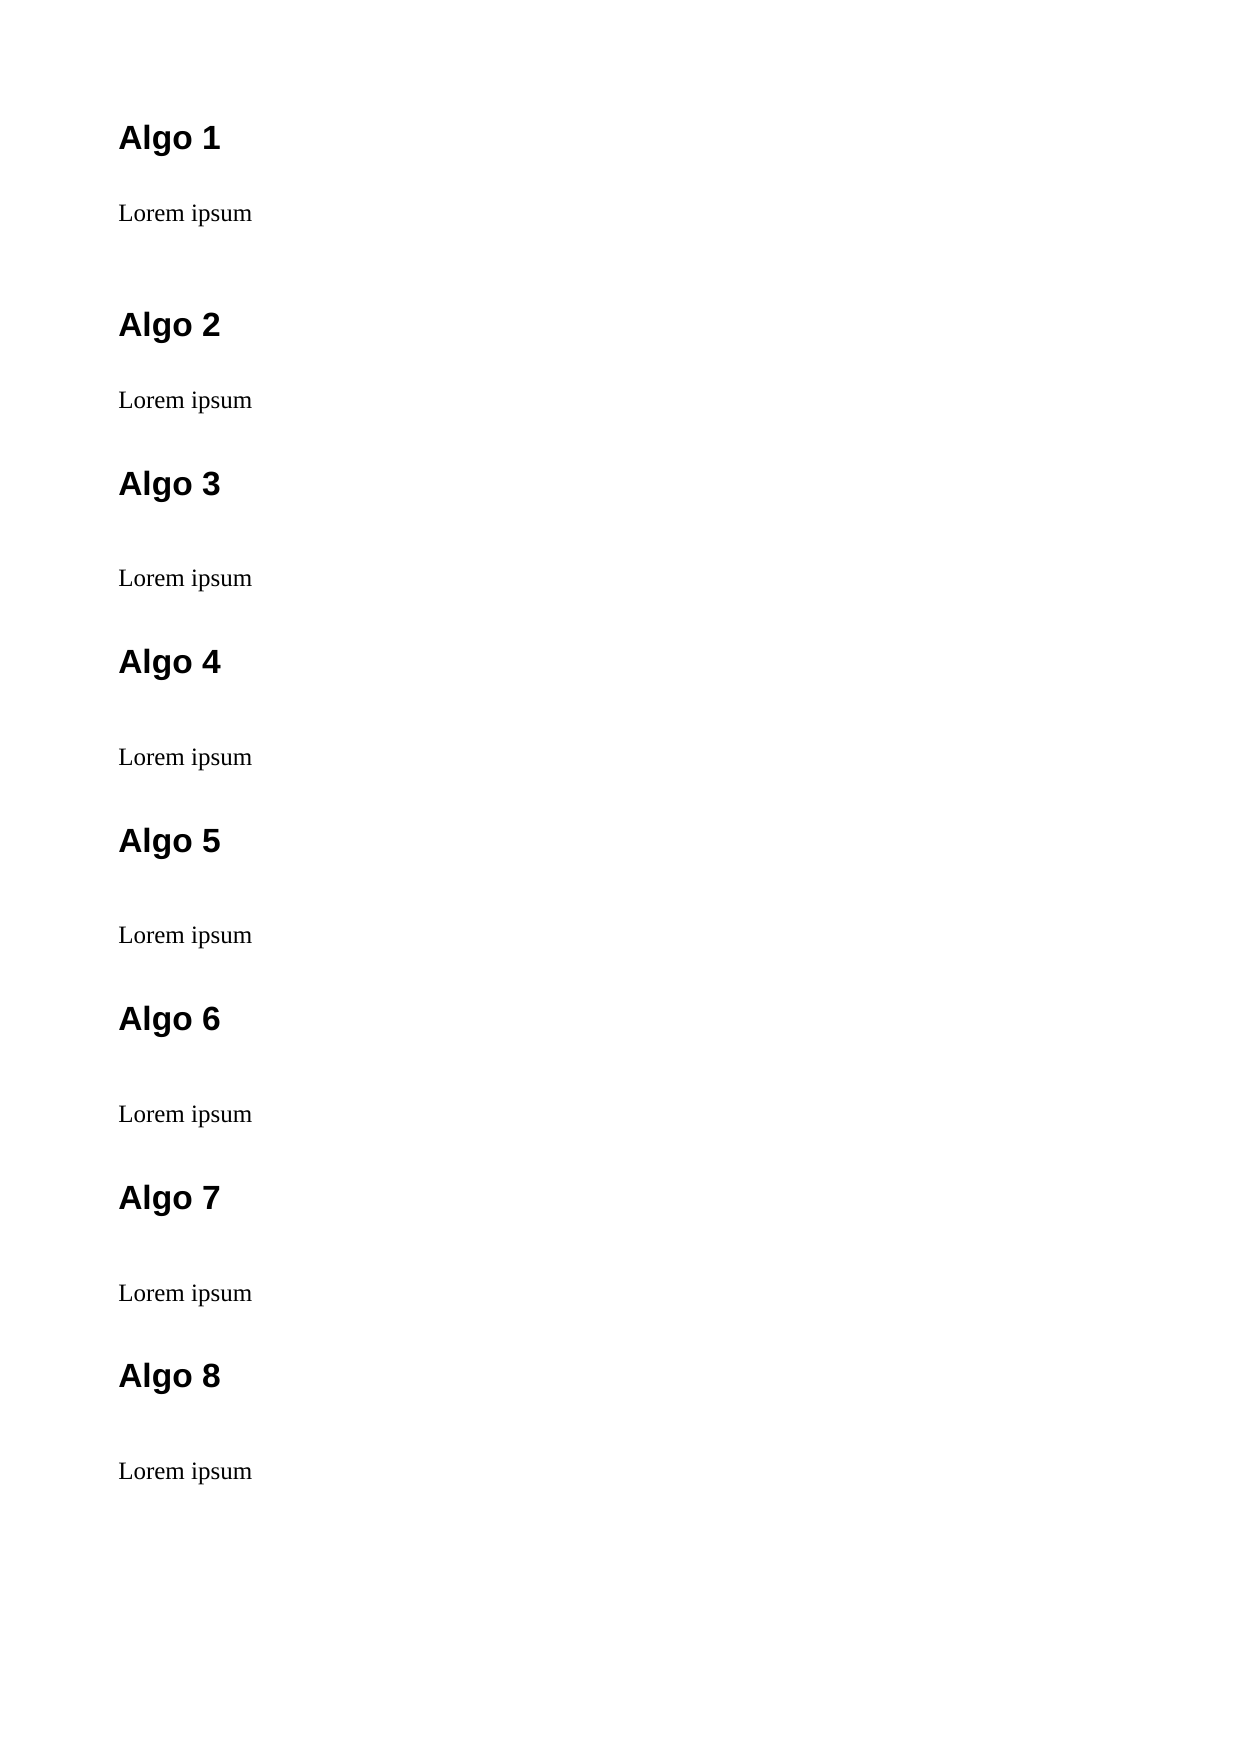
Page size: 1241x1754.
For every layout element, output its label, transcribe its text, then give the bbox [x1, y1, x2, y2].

subtitle Algo 2 [118, 305, 1122, 344]
text Lorem ipsum [118, 385, 1122, 414]
subtitle Algo 1 [118, 118, 1122, 157]
subtitle Algo 3 [118, 463, 1122, 502]
text Lorem ipsum [118, 921, 1122, 949]
text Lorem ipsum [118, 1099, 1122, 1128]
subtitle Algo 6 [118, 999, 1122, 1038]
subtitle Algo 5 [118, 820, 1122, 859]
subtitle Algo 4 [118, 642, 1122, 681]
text Lorem ipsum [118, 1278, 1122, 1306]
text Lorem ipsum [118, 742, 1122, 771]
text Lorem ipsum [118, 1456, 1122, 1485]
subtitle Algo 8 [118, 1356, 1122, 1395]
text Lorem ipsum [118, 563, 1122, 592]
text Lorem ipsum [118, 198, 1122, 227]
subtitle Algo 7 [118, 1177, 1122, 1216]
